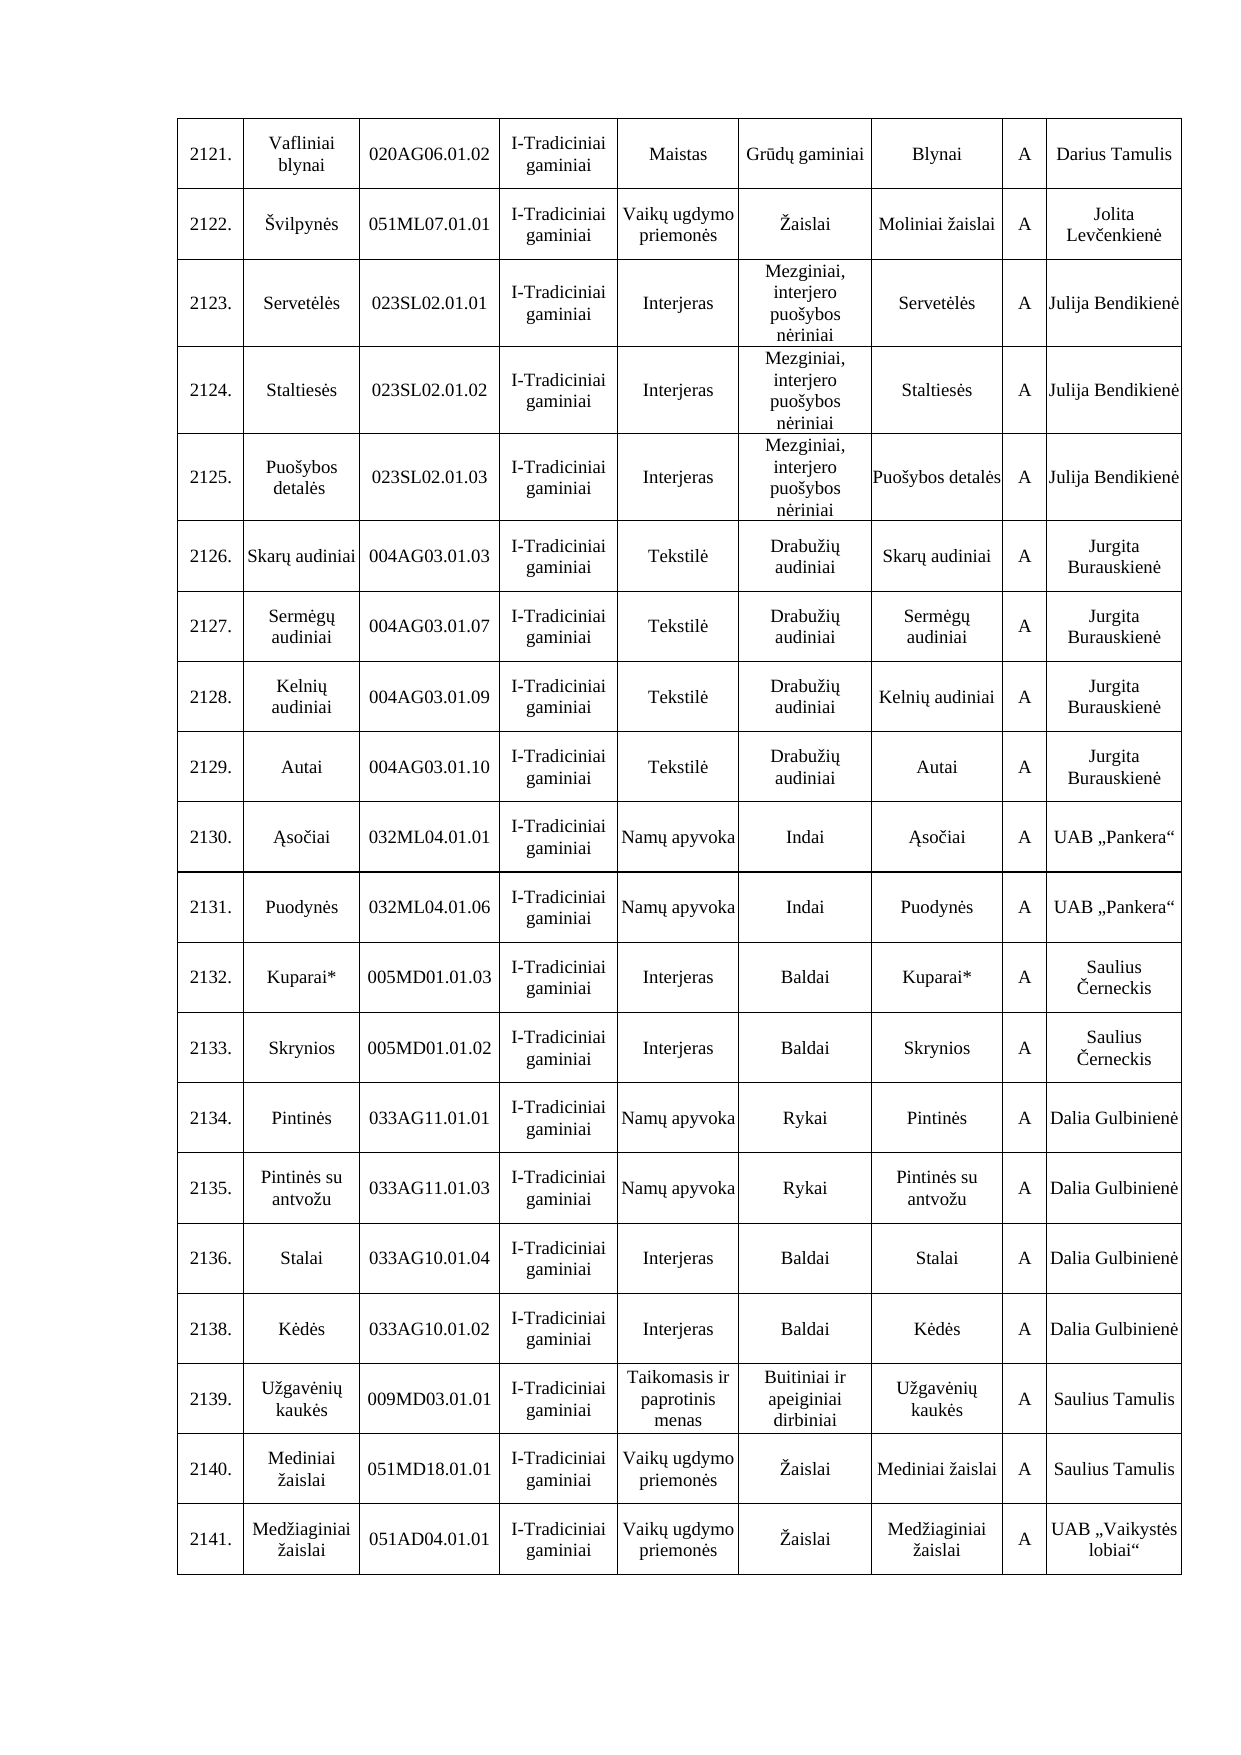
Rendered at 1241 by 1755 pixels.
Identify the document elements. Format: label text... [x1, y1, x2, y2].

table_cell A [1003, 943, 1046, 1012]
table_cell A [1003, 873, 1046, 942]
table_cell Drabužių audiniai [739, 662, 871, 731]
table_cell Julija Bendikienė [1047, 434, 1181, 520]
table_cell 2121. [178, 119, 243, 188]
table_cell Baldai [739, 1224, 871, 1293]
table_cell I-Tradiciniai gaminiai [500, 592, 617, 661]
table_cell Pintinės [872, 1083, 1002, 1152]
table_cell Darius Tamulis [1047, 119, 1181, 188]
table_cell Vaikų ugdymo priemonės [618, 1504, 738, 1573]
table_cell Grūdų gaminiai [739, 119, 871, 188]
table_cell 2139. [178, 1364, 243, 1433]
table_cell Buitiniai ir apeiginiai dirbiniai [739, 1364, 871, 1433]
table_cell 004AG03.01.03 [360, 521, 499, 591]
table_cell Drabužių audiniai [739, 732, 871, 801]
table_cell Užgavėnių kaukės [872, 1364, 1002, 1433]
table_cell Saulius Černeckis [1047, 943, 1181, 1012]
table_cell 005MD01.01.02 [360, 1013, 499, 1082]
table_cell Servetėlės [244, 260, 359, 346]
table_cell I-Tradiciniai gaminiai [500, 119, 617, 188]
table_cell I-Tradiciniai gaminiai [500, 1224, 617, 1293]
table_cell Vaikų ugdymo priemonės [618, 1434, 738, 1503]
table_cell I-Tradiciniai gaminiai [500, 662, 617, 731]
table_cell A [1003, 1224, 1046, 1293]
table_cell I-Tradiciniai gaminiai [500, 434, 617, 520]
table_cell Tekstilė [618, 662, 738, 731]
table_cell Tekstilė [618, 592, 738, 661]
table_cell Vafliniai blynai [244, 119, 359, 188]
table_cell 2130. [178, 802, 243, 871]
table_cell Interjeras [618, 1013, 738, 1082]
table_cell 2127. [178, 592, 243, 661]
table_cell 004AG03.01.07 [360, 592, 499, 661]
table_cell I-Tradiciniai gaminiai [500, 1083, 617, 1152]
table_cell 2126. [178, 521, 243, 591]
table_cell Žaislai [739, 189, 871, 258]
table_cell A [1003, 260, 1046, 346]
table_cell Žaislai [739, 1504, 871, 1573]
table_cell Rykai [739, 1153, 871, 1222]
table_cell A [1003, 1153, 1046, 1222]
table_cell Ąsočiai [872, 802, 1002, 871]
table_cell 023SL02.01.01 [360, 260, 499, 346]
table_cell Saulius Černeckis [1047, 1013, 1181, 1082]
table_cell 2138. [178, 1294, 243, 1363]
table_cell A [1003, 189, 1046, 258]
table_cell Rykai [739, 1083, 871, 1152]
table_cell Užgavėnių kaukės [244, 1364, 359, 1433]
table_cell Staltiesės [872, 347, 1002, 433]
table_cell A [1003, 1434, 1046, 1503]
table_cell 020AG06.01.02 [360, 119, 499, 188]
table_cell UAB „Pankera“ [1047, 802, 1181, 871]
table_cell A [1003, 1504, 1046, 1573]
table_cell Interjeras [618, 434, 738, 520]
table_cell A [1003, 592, 1046, 661]
table_cell A [1003, 802, 1046, 871]
table_cell Interjeras [618, 1224, 738, 1293]
table_cell A [1003, 662, 1046, 731]
table_cell Saulius Tamulis [1047, 1364, 1181, 1433]
table_cell 2135. [178, 1153, 243, 1222]
table_cell I-Tradiciniai gaminiai [500, 732, 617, 801]
table_cell Vaikų ugdymo priemonės [618, 189, 738, 258]
table_cell UAB „Vaikystės lobiai“ [1047, 1504, 1181, 1573]
table_cell A [1003, 521, 1046, 591]
table_cell 2123. [178, 260, 243, 346]
table_cell Dalia Gulbinienė [1047, 1224, 1181, 1293]
table_cell A [1003, 434, 1046, 520]
table_cell Jurgita Burauskienė [1047, 521, 1181, 591]
table_cell A [1003, 1083, 1046, 1152]
table_cell Namų apyvoka [618, 873, 738, 942]
table_cell Tekstilė [618, 732, 738, 801]
table_cell I-Tradiciniai gaminiai [500, 802, 617, 871]
table_cell Dalia Gulbinienė [1047, 1153, 1181, 1222]
table_cell Jurgita Burauskienė [1047, 732, 1181, 801]
table_cell Indai [739, 873, 871, 942]
table_cell Moliniai žaislai [872, 189, 1002, 258]
table_cell Jurgita Burauskienė [1047, 592, 1181, 661]
table_cell 2131. [178, 873, 243, 942]
table_cell Baldai [739, 943, 871, 1012]
table_cell A [1003, 1294, 1046, 1363]
table_cell I-Tradiciniai gaminiai [500, 873, 617, 942]
table_cell Julija Bendikienė [1047, 347, 1181, 433]
table_cell Švilpynės [244, 189, 359, 258]
table_cell 023SL02.01.03 [360, 434, 499, 520]
table_cell 2136. [178, 1224, 243, 1293]
table_cell Saulius Tamulis [1047, 1434, 1181, 1503]
table_cell Autai [872, 732, 1002, 801]
table_cell I-Tradiciniai gaminiai [500, 1153, 617, 1222]
table_cell Maistas [618, 119, 738, 188]
table_cell A [1003, 1364, 1046, 1433]
table_cell 2125. [178, 434, 243, 520]
table_cell A [1003, 1013, 1046, 1082]
table_cell Pintinės su antvožu [244, 1153, 359, 1222]
table_cell Kėdės [244, 1294, 359, 1363]
table_cell Jolita Levčenkienė [1047, 189, 1181, 258]
table_cell I-Tradiciniai gaminiai [500, 260, 617, 346]
table_cell I-Tradiciniai gaminiai [500, 1504, 617, 1573]
table_cell Sermėgų audiniai [244, 592, 359, 661]
table_cell Autai [244, 732, 359, 801]
table_cell Dalia Gulbinienė [1047, 1294, 1181, 1363]
table_cell Kelnių audiniai [872, 662, 1002, 731]
table_cell Drabužių audiniai [739, 592, 871, 661]
table_cell 004AG03.01.09 [360, 662, 499, 731]
table_cell Interjeras [618, 943, 738, 1012]
table_cell Sermėgų audiniai [872, 592, 1002, 661]
table_cell Puošybos detalės [872, 434, 1002, 520]
table_cell 033AG10.01.02 [360, 1294, 499, 1363]
table_cell Interjeras [618, 347, 738, 433]
table_cell Mezginiai, interjero puošybos nėriniai [739, 347, 871, 433]
table_cell UAB „Pankera“ [1047, 873, 1181, 942]
table_cell 2128. [178, 662, 243, 731]
table_cell A [1003, 347, 1046, 433]
table_cell 051AD04.01.01 [360, 1504, 499, 1573]
table_cell Jurgita Burauskienė [1047, 662, 1181, 731]
table_cell Stalai [244, 1224, 359, 1293]
table_cell I-Tradiciniai gaminiai [500, 1013, 617, 1082]
table_cell 2133. [178, 1013, 243, 1082]
table_cell Skrynios [872, 1013, 1002, 1082]
table_cell Kuparai* [872, 943, 1002, 1012]
table_cell Indai [739, 802, 871, 871]
table_cell Puošybos detalės [244, 434, 359, 520]
table_cell 2134. [178, 1083, 243, 1152]
table_cell Skrynios [244, 1013, 359, 1082]
table_cell Namų apyvoka [618, 802, 738, 871]
table_cell Mezginiai, interjero puošybos nėriniai [739, 434, 871, 520]
table_cell 005MD01.01.03 [360, 943, 499, 1012]
table_cell Pintinės su antvožu [872, 1153, 1002, 1222]
table_cell 2132. [178, 943, 243, 1012]
table_cell Mezginiai, interjero puošybos nėriniai [739, 260, 871, 346]
table_cell A [1003, 732, 1046, 801]
table_cell Skarų audiniai [872, 521, 1002, 591]
table_cell 009MD03.01.01 [360, 1364, 499, 1433]
table_cell 051ML07.01.01 [360, 189, 499, 258]
table_cell 023SL02.01.02 [360, 347, 499, 433]
table_cell Mediniai žaislai [244, 1434, 359, 1503]
table_cell Baldai [739, 1013, 871, 1082]
table_cell 004AG03.01.10 [360, 732, 499, 801]
table_cell Interjeras [618, 1294, 738, 1363]
table_cell Kuparai* [244, 943, 359, 1012]
table_cell I-Tradiciniai gaminiai [500, 1294, 617, 1363]
table_cell Kelnių audiniai [244, 662, 359, 731]
table_cell I-Tradiciniai gaminiai [500, 347, 617, 433]
table_cell Pintinės [244, 1083, 359, 1152]
table_cell Interjeras [618, 260, 738, 346]
table_cell Staltiesės [244, 347, 359, 433]
table_cell Baldai [739, 1294, 871, 1363]
table_cell Tekstilė [618, 521, 738, 591]
table_cell Namų apyvoka [618, 1083, 738, 1152]
table_cell Žaislai [739, 1434, 871, 1503]
table_cell I-Tradiciniai gaminiai [500, 189, 617, 258]
table_cell 032ML04.01.01 [360, 802, 499, 871]
table_cell 2122. [178, 189, 243, 258]
table_cell 2129. [178, 732, 243, 801]
table_cell Taikomasis ir paprotinis menas [618, 1364, 738, 1433]
table_cell 2141. [178, 1504, 243, 1573]
table_cell Ąsočiai [244, 802, 359, 871]
table_cell Stalai [872, 1224, 1002, 1293]
table_cell 2140. [178, 1434, 243, 1503]
table_cell Puodynės [872, 873, 1002, 942]
table_cell 051MD18.01.01 [360, 1434, 499, 1503]
table_cell Medžiaginiai žaislai [244, 1504, 359, 1573]
table_cell 2124. [178, 347, 243, 433]
table_cell Namų apyvoka [618, 1153, 738, 1222]
table_cell Drabužių audiniai [739, 521, 871, 591]
table_cell Skarų audiniai [244, 521, 359, 591]
table_cell Medžiaginiai žaislai [872, 1504, 1002, 1573]
table_cell Servetėlės [872, 260, 1002, 346]
table_cell Puodynės [244, 873, 359, 942]
table_cell Julija Bendikienė [1047, 260, 1181, 346]
table_cell 033AG11.01.01 [360, 1083, 499, 1152]
table_cell I-Tradiciniai gaminiai [500, 521, 617, 591]
table_cell 033AG10.01.04 [360, 1224, 499, 1293]
table_cell 032ML04.01.06 [360, 873, 499, 942]
table_cell Kėdės [872, 1294, 1002, 1363]
table_cell A [1003, 119, 1046, 188]
table_cell Mediniai žaislai [872, 1434, 1002, 1503]
table_cell I-Tradiciniai gaminiai [500, 1364, 617, 1433]
table_cell Dalia Gulbinienė [1047, 1083, 1181, 1152]
table_cell I-Tradiciniai gaminiai [500, 943, 617, 1012]
table_cell I-Tradiciniai gaminiai [500, 1434, 617, 1503]
table_cell Blynai [872, 119, 1002, 188]
table_cell 033AG11.01.03 [360, 1153, 499, 1222]
